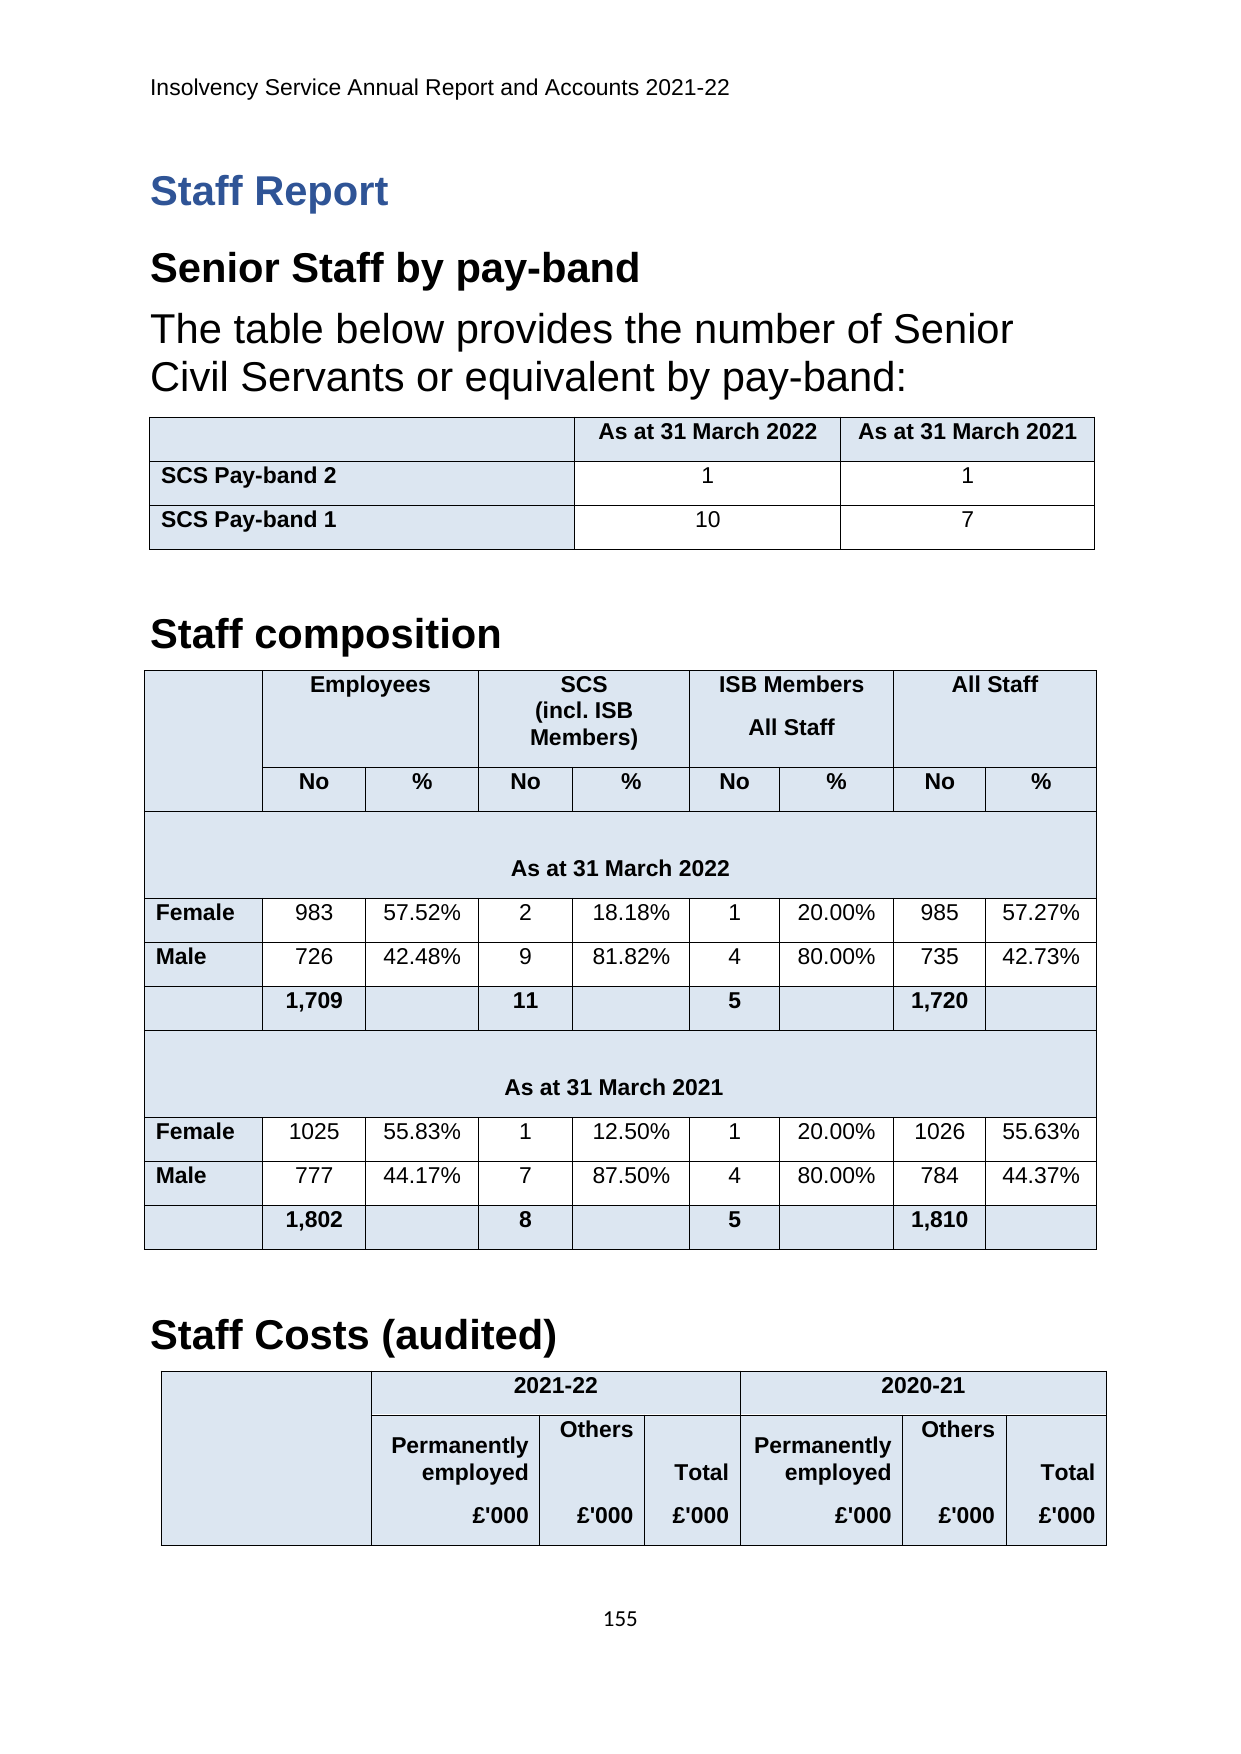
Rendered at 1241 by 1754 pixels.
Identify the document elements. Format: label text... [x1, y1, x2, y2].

table_cell [366, 987, 478, 1030]
table_cell Others [540, 1416, 644, 1502]
table_cell 5 [690, 987, 779, 1030]
table_cell 87.50% [573, 1162, 689, 1205]
table_cell [780, 987, 893, 1030]
table_cell 1,720 [894, 987, 985, 1030]
table_cell £'000 [540, 1502, 644, 1545]
table_cell 1025 [263, 1118, 365, 1161]
table_cell [145, 1206, 262, 1249]
table_header SCS (incl. ISB Members) [479, 671, 689, 767]
table_header All Staff [894, 671, 1096, 767]
table_cell 1 [575, 462, 840, 505]
table_header [162, 1372, 371, 1502]
table_cell [573, 987, 689, 1030]
table_cell 1 [690, 1118, 779, 1161]
table_cell 1,802 [263, 1206, 365, 1249]
table_cell [366, 1206, 478, 1249]
table_cell 1,810 [894, 1206, 985, 1249]
table_cell 11 [479, 987, 572, 1030]
table_cell 1 [479, 1118, 572, 1161]
table_cell 4 [690, 943, 779, 986]
table_cell 42.73% [986, 943, 1096, 986]
table_cell £'000 [372, 1502, 539, 1545]
text The table below provides the number of Senior Civil Servants or equivalent by pay-band: [150, 304, 1090, 400]
table_cell 10 [575, 506, 840, 549]
table_cell SCS Pay-band 2 [150, 462, 574, 505]
table_cell £'000 [741, 1502, 902, 1545]
table_header [150, 418, 574, 461]
table_header ISB Members All Staff [690, 671, 893, 767]
table_cell No [479, 768, 572, 811]
table_cell [986, 987, 1096, 1030]
table_cell 777 [263, 1162, 365, 1205]
table_cell As at 31 March 2021 [145, 1031, 1096, 1117]
table_cell £'000 [903, 1502, 1006, 1545]
table_cell 1,709 [263, 987, 365, 1030]
table_cell [780, 1206, 893, 1249]
table_cell % [986, 768, 1096, 811]
table_cell 57.52% [366, 899, 478, 942]
table_cell 1026 [894, 1118, 985, 1161]
table_cell 44.17% [366, 1162, 478, 1205]
table_cell [573, 1206, 689, 1249]
table_cell 983 [263, 899, 365, 942]
subtitle Staff composition [150, 609, 1090, 657]
table_cell No [690, 768, 779, 811]
subtitle Staff Costs (audited) [150, 1310, 1090, 1358]
table_cell No [894, 768, 985, 811]
table_header As at 31 March 2022 [575, 418, 840, 461]
table_cell 57.27% [986, 899, 1096, 942]
table_cell 7 [479, 1162, 572, 1205]
table_cell 9 [479, 943, 572, 986]
table_cell Female [145, 899, 262, 942]
table_cell £'000 [645, 1502, 740, 1545]
subtitle Senior Staff by pay-band [150, 244, 1090, 292]
table_cell No [263, 768, 365, 811]
table_cell 42.48% [366, 943, 478, 986]
table_cell 2 [479, 899, 572, 942]
table_cell 4 [690, 1162, 779, 1205]
table_cell 20.00% [780, 899, 893, 942]
table_cell 44.37% [986, 1162, 1096, 1205]
table_cell 55.63% [986, 1118, 1096, 1161]
table_cell 784 [894, 1162, 985, 1205]
table_cell 55.83% [366, 1118, 478, 1161]
table_cell 726 [263, 943, 365, 986]
table_cell 5 [690, 1206, 779, 1249]
table_cell [162, 1502, 371, 1545]
table_header Employees [263, 671, 478, 767]
table_cell Permanently employed [741, 1416, 902, 1502]
table_cell 81.82% [573, 943, 689, 986]
table_cell 7 [841, 506, 1094, 549]
table_header As at 31 March 2021 [841, 418, 1094, 461]
table_cell [986, 1206, 1096, 1249]
table_cell SCS Pay-band 1 [150, 506, 574, 549]
table_cell 1 [841, 462, 1094, 505]
table_cell Male [145, 943, 262, 986]
table_header [145, 671, 262, 811]
table_cell Total [645, 1416, 740, 1502]
table_header 2020-21 [741, 1372, 1106, 1414]
table_cell Permanently employed [372, 1416, 539, 1502]
table_cell 735 [894, 943, 985, 986]
table_cell Male [145, 1162, 262, 1205]
table_cell % [573, 768, 689, 811]
table_cell 80.00% [780, 1162, 893, 1205]
table_cell Total [1007, 1416, 1106, 1502]
table_cell % [366, 768, 478, 811]
table_header 2021-22 [372, 1372, 740, 1414]
table_cell 985 [894, 899, 985, 942]
table_cell 1 [690, 899, 779, 942]
table_cell Female [145, 1118, 262, 1161]
table_cell % [780, 768, 893, 811]
table_cell 20.00% [780, 1118, 893, 1161]
table_cell 12.50% [573, 1118, 689, 1161]
table_cell 80.00% [780, 943, 893, 986]
table_cell 18.18% [573, 899, 689, 942]
table_cell [145, 987, 262, 1030]
table_cell £'000 [1007, 1502, 1106, 1545]
table_cell Others [903, 1416, 1006, 1502]
table_cell 8 [479, 1206, 572, 1249]
table_cell As at 31 March 2022 [145, 812, 1096, 898]
subtitle Staff Report [150, 167, 1090, 214]
